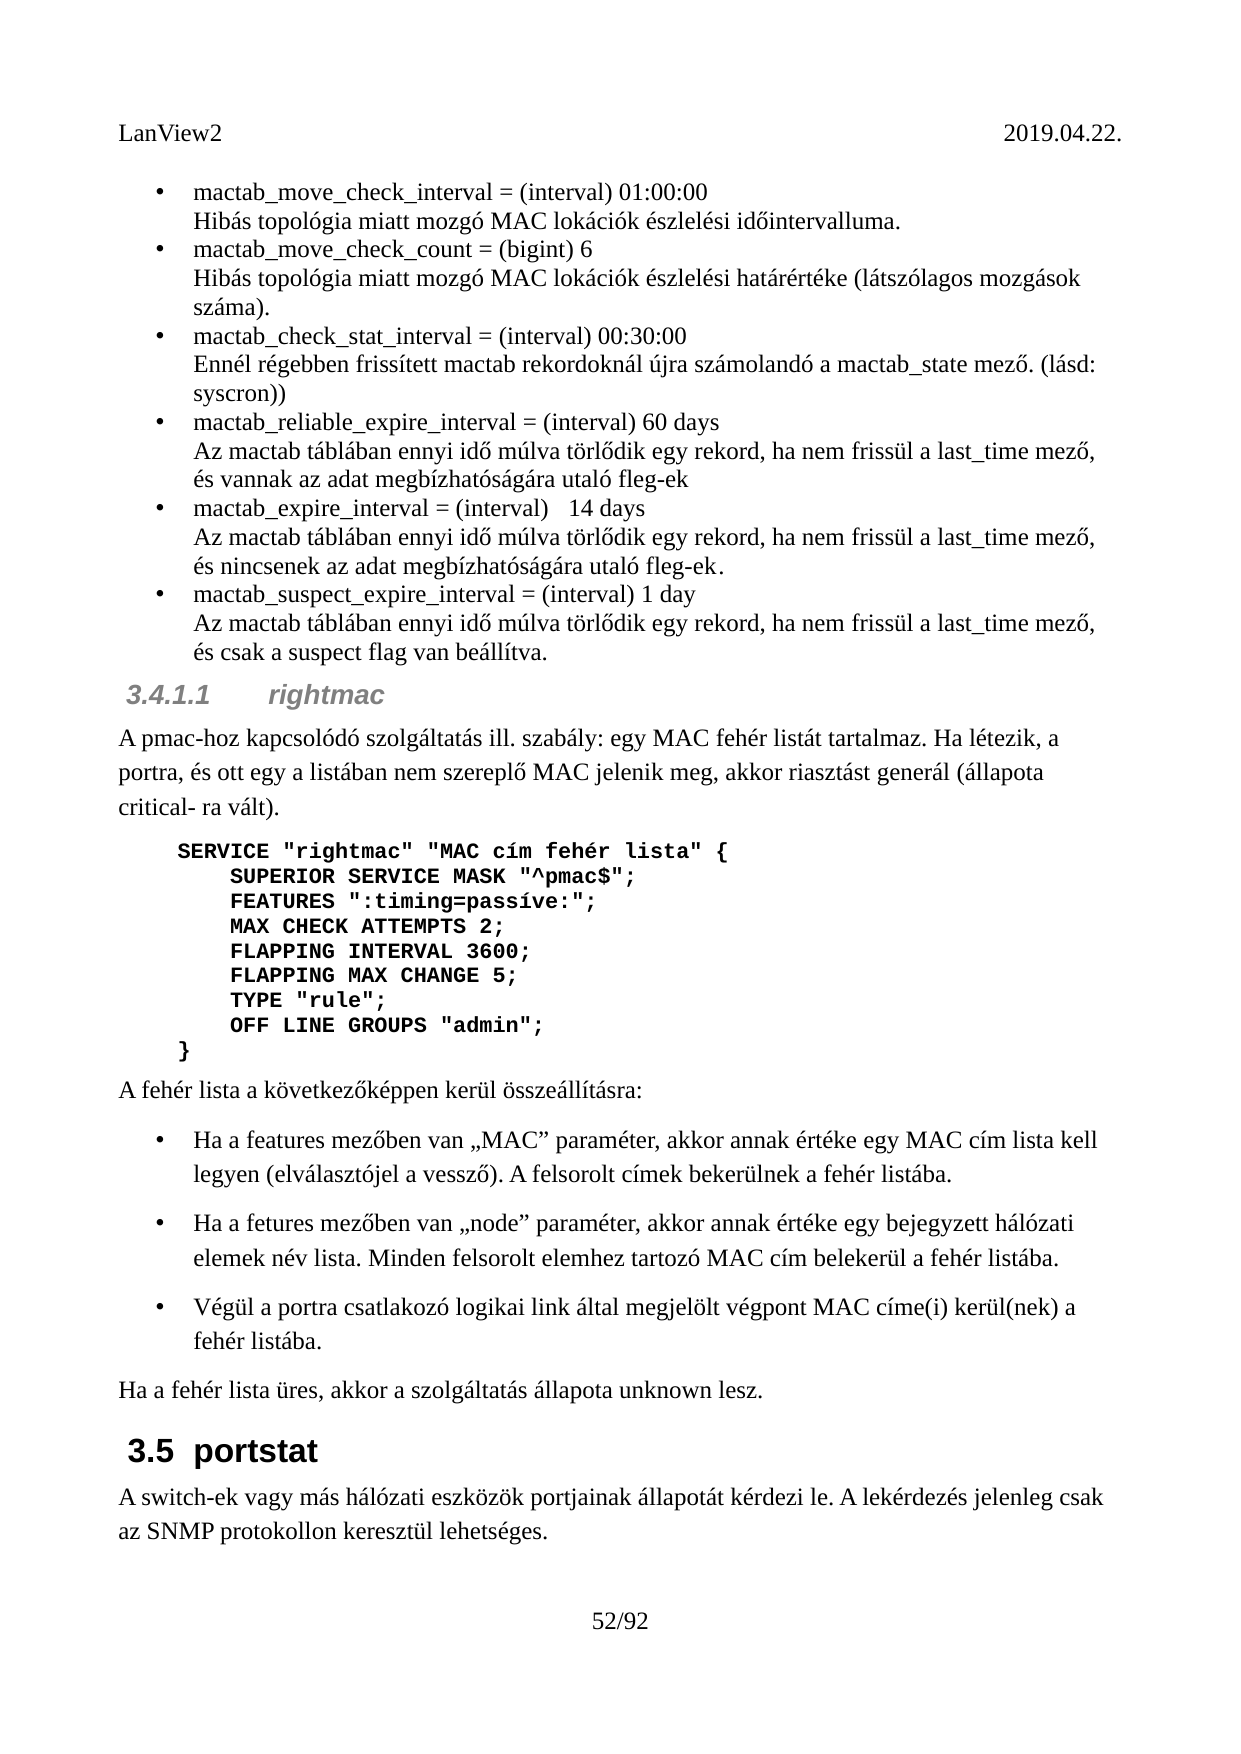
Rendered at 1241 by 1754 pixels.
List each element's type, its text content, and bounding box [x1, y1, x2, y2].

text A switch-ek vagy más hálózati eszközök portjainak állapotát kérdezi le. A lekérdezés jelenleg csak az SNMP protokollon keresztül lehetséges. [118, 1482, 1122, 1545]
text A pmac-hoz kapcsolódó szolgáltatás ill. szabály: egy MAC fehér listát tartalmaz. Ha létezik, a portra, és ott egy a listában nem szereplő MAC jelenik meg, akkor riasztást generál (állapota critical- ra vált). [118, 723, 1122, 820]
text SERVICE "rightmac" "MAC cím fehér lista" { SUPERIOR SERVICE MASK "^pmac$"; FEATURES ":timing=passíve:"; MAX CHECK ATTEMPTS 2; FLAPPING INTERVAL 3600; FLAPPING MAX CHANGE 5; TYPE "rule"; OFF LINE GROUPS "admin"; } [177, 841, 1122, 1064]
text A fehér lista a következőképpen kerül összeállításra: [118, 1076, 1122, 1104]
list Ha a fetures mezőben van „node” paraméter, akkor annak értéke egy bejegyzett hálózati elemek név lista. Minden felsorolt elemhez tartozó MAC cím belekerül a fehér listába. [156, 1208, 1122, 1271]
list mactab_check_stat_interval = (interval) 00:30:00 Ennél régebben frissített mactab rekordoknál újra számolandó a mactab_state mező. (lásd: syscron)) [156, 321, 1122, 407]
list Ha a features mezőben van „MAC” paraméter, akkor annak értéke egy MAC cím lista kell legyen (elválasztójel a vessző). A felsorolt címek bekerülnek a fehér listába. [156, 1125, 1122, 1188]
list mactab_reliable_expire_interval = (interval) 60 days Az mactab táblában ennyi idő múlva törlődik egy rekord, ha nem frissül a last_time mező, és vannak az adat megbízhatóságára utaló fleg-ek [156, 407, 1122, 493]
list mactab_suspect_expire_interval = (interval) 1 day Az mactab táblában ennyi idő múlva törlődik egy rekord, ha nem frissül a last_time mező, és csak a suspect flag van beállítva. [156, 579, 1122, 666]
subtitle portstat [118, 1431, 1122, 1469]
text Ha a fehér lista üres, akkor a szolgáltatás állapota unknown lesz. [118, 1375, 1122, 1404]
list mactab_move_check_interval = (interval) 01:00:00 Hibás topológia miatt mozgó MAC lokációk észlelési időintervalluma. [156, 177, 1122, 234]
list mactab_expire_interval = (interval) 14 days Az mactab táblában ennyi idő múlva törlődik egy rekord, ha nem frissül a last_time mező, és nincsenek az adat megbízhatóságára utaló fleg-ek . [156, 493, 1122, 579]
list mactab_move_check_count = (bigint) 6 Hibás topológia miatt mozgó MAC lokációk észlelési határértéke (látszólagos mozgások száma). [156, 234, 1122, 321]
subtitle rightmac [118, 678, 1122, 710]
list Végül a portra csatlakozó logikai link által megjelölt végpont MAC címe(i) kerül(nek) a fehér listába. [156, 1292, 1122, 1355]
